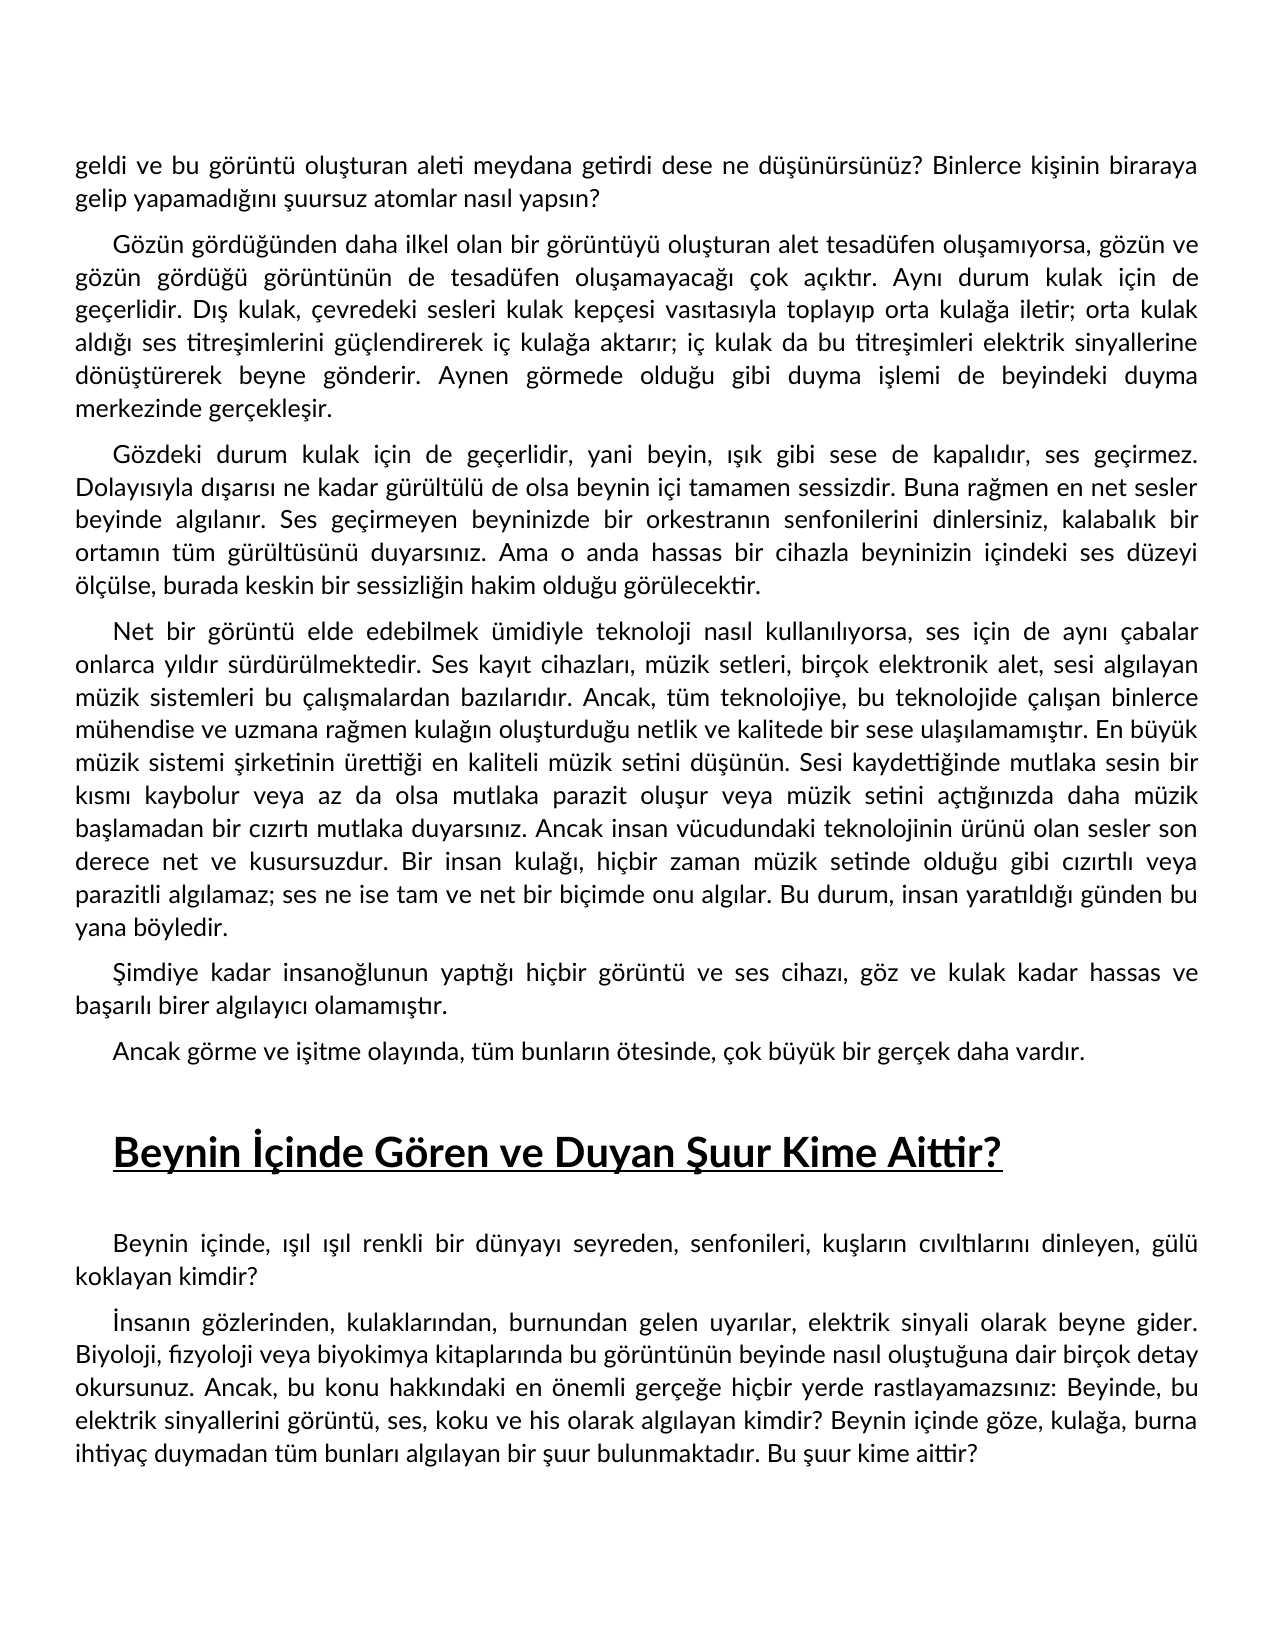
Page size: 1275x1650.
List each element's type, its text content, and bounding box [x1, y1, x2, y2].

subtitle Beynin İçinde Gören ve Duyan Şuur Kime Aittir? [112, 1126, 1200, 1176]
text geldi ve bu görüntü oluşturan aleti meydana getirdi dese ne düşünürsünüz? Binlerce kişinin biraraya gelip yapamadığını şuursuz atomlar nasıl yapsın? [75, 150, 1200, 213]
text Gözün gördüğünden daha ilkel olan bir görüntüyü oluşturan alet tesadüfen oluşamıyorsa, gözün ve gözün gördüğü görüntünün de tesadüfen oluşamayacağı çok açıktır. Aynı durum kulak için de geçerlidir. Dış kulak, çevredeki sesleri kulak kepçesi vasıtasıyla toplayıp orta kulağa iletir; orta kulak aldığı ses titreşimlerini güçlendirerek iç kulağa aktarır; iç kulak da bu titreşimleri elektrik sinyallerine dönüştürerek beyne gönderir. Aynen görmede olduğu gibi duyma işlemi de beyindeki duyma merkezinde gerçekleşir. [75, 228, 1200, 423]
text Net bir görüntü elde edebilmek ümidiyle teknoloji nasıl kullanılıyorsa, ses için de aynı çabalar onlarca yıldır sürdürülmektedir. Ses kayıt cihazları, müzik setleri, birçok elektronik alet, sesi algılayan müzik sistemleri bu çalışmalardan bazılarıdır. Ancak, tüm teknolojiye, bu teknolojide çalışan binlerce mühendise ve uzmana rağmen kulağın oluşturduğu netlik ve kalitede bir sese ulaşılamamıştır. En büyük müzik sistemi şirketinin ürettiği en kaliteli müzik setini düşünün. Sesi kaydettiğinde mutlaka sesin bir kısmı kaybolur veya az da olsa mutlaka parazit oluşur veya müzik setini açtığınızda daha müzik başlamadan bir cızırtı mutlaka duyarsınız. Ancak insan vücudundaki teknolojinin ürünü olan sesler son derece net ve kusursuzdur. Bir insan kulağı, hiçbir zaman müzik setinde olduğu gibi cızırtılı veya parazitli algılamaz; ses ne ise tam ve net bir biçimde onu algılar. Bu durum, insan yaratıldığı günden bu yana böyledir. [75, 615, 1200, 942]
text Ancak görme ve işitme olayında, tüm bunların ötesinde, çok büyük bir gerçek daha vardır. [75, 1035, 1200, 1065]
text Beynin içinde, ışıl ışıl renkli bir dünyayı seyreden, senfonileri, kuşların cıvıltılarını dinleyen, gülü koklayan kimdir? [75, 1228, 1200, 1291]
text Gözdeki durum kulak için de geçerlidir, yani beyin, ışık gibi sese de kapalıdır, ses geçirmez. Dolayısıyla dışarısı ne kadar gürültülü de olsa beynin içi tamamen sessizdir. Buna rağmen en net sesler beyinde algılanır. Ses geçirmeyen beyninizde bir orkestranın senfonilerini dinlersiniz, kalabalık bir ortamın tüm gürültüsünü duyarsınız. Ama o anda hassas bir cihazla beyninizin içindeki ses düzeyi ölçülse, burada keskin bir sessizliğin hakim olduğu görülecektir. [75, 438, 1200, 600]
text İnsanın gözlerinden, kulaklarından, burnundan gelen uyarılar, elektrik sinyali olarak beyne gider. Biyoloji, fizyoloji veya biyokimya kitaplarında bu görüntünün beyinde nasıl oluştuğuna dair birçok detay okursunuz. Ancak, bu konu hakkındaki en önemli gerçeğe hiçbir yerde rastlayamazsınız: Beyinde, bu elektrik sinyallerini görüntü, ses, koku ve his olarak algılayan kimdir? Beynin içinde göze, kulağa, burna ihtiyaç duymadan tüm bunları algılayan bir şuur bulunmaktadır. Bu şuur kime aittir? [75, 1306, 1200, 1468]
text Şimdiye kadar insanoğlunun yaptığı hiçbir görüntü ve ses cihazı, göz ve kulak kadar hassas ve başarılı birer algılayıcı olamamıştır. [75, 957, 1200, 1020]
